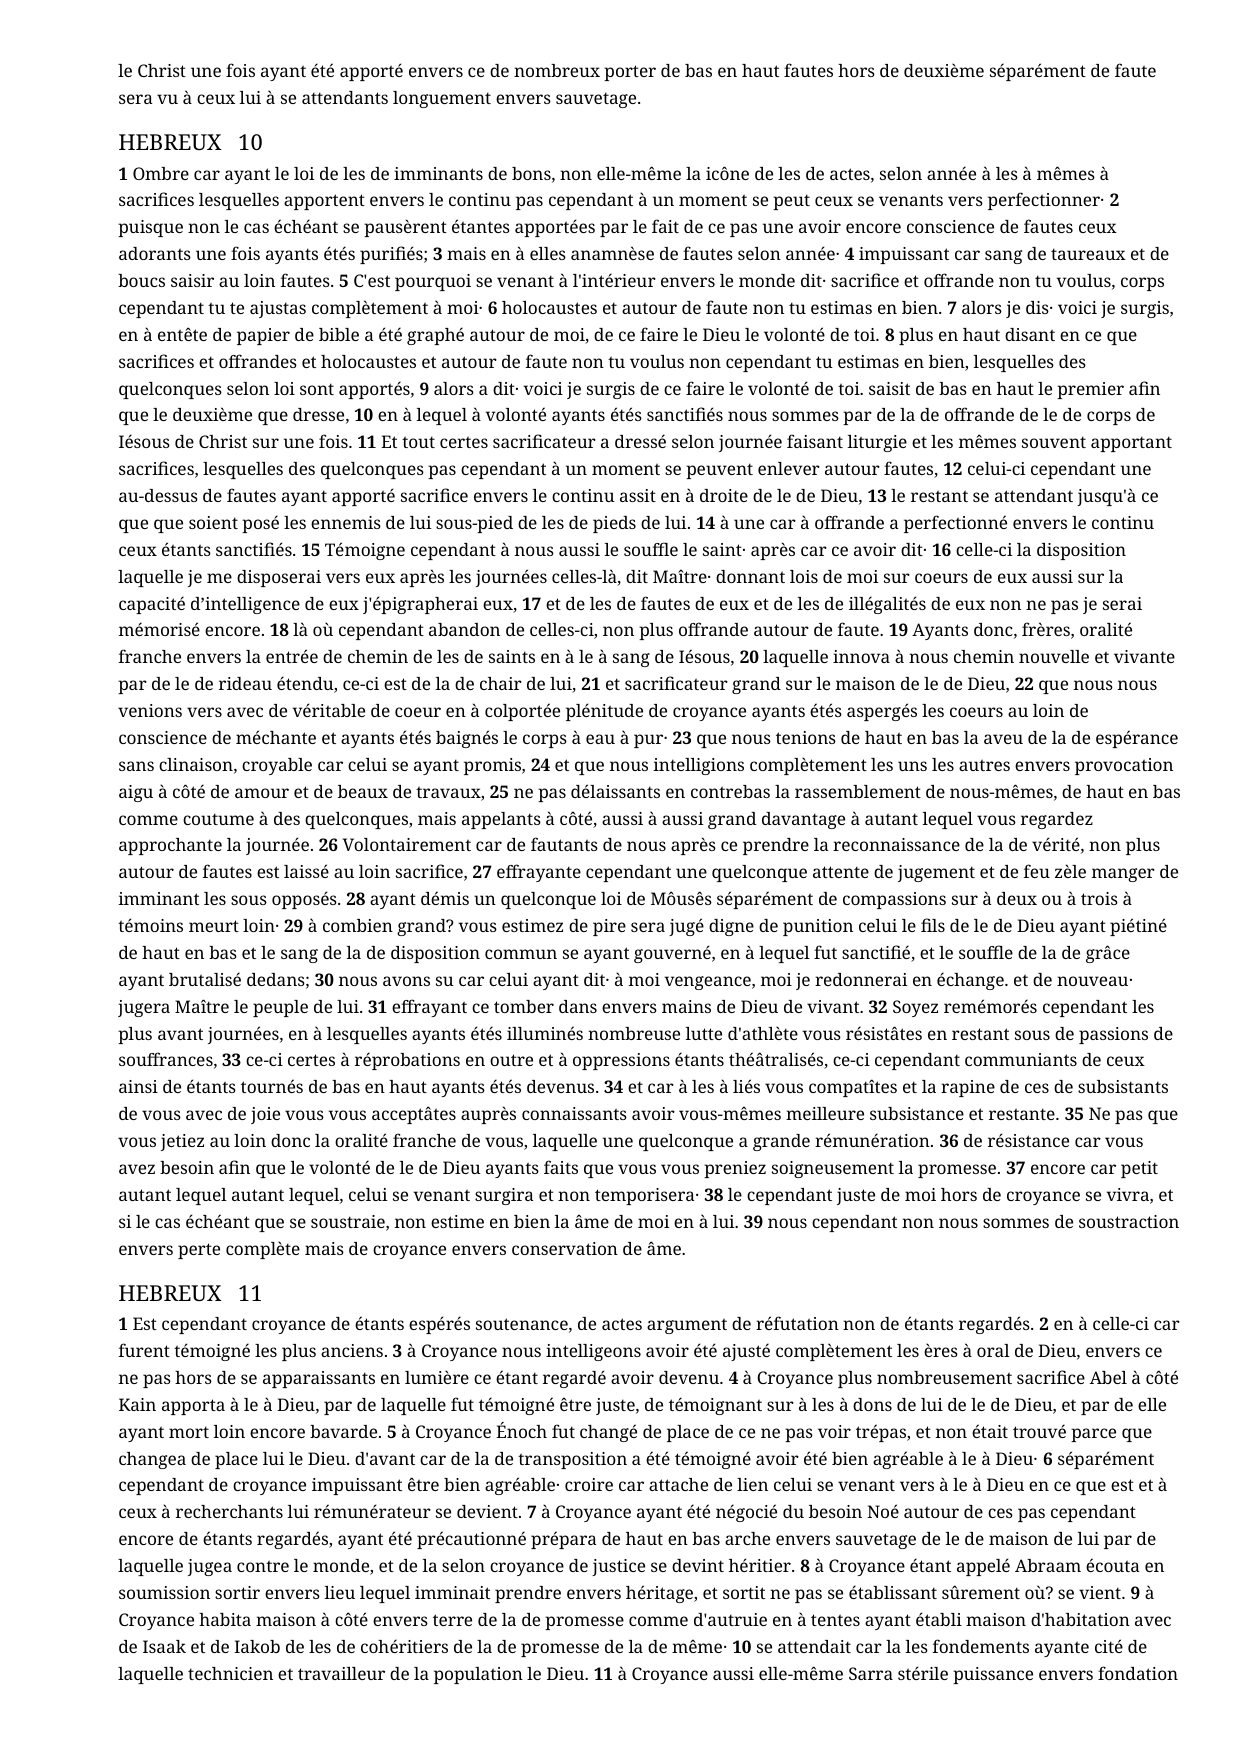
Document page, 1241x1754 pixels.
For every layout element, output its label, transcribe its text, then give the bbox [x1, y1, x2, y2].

text le Christ une fois ayant été apporté envers ce de nombreux porter de bas en haut fautes hors de deuxième séparément de faute sera vu à ceux lui à se attendants longuement envers sauvetage. [118, 59, 1181, 109]
text 1 Est cependant croyance de étants espérés soutenance, de actes argument de réfutation non de étants regardés. 2 en à celle-ci car furent témoigné les plus anciens. 3 à Croyance nous intelligeons avoir été ajusté complètement les ères à oral de Dieu, envers ce ne pas hors de se apparaissants en lumière ce étant regardé avoir devenu. 4 à Croyance plus nombreusement sacrifice Abel à côté Kain apporta à le à Dieu, par de laquelle fut témoigné être juste, de témoignant sur à les à dons de lui de le de Dieu, et par de elle ayant mort loin encore bavarde. 5 à Croyance Énoch fut changé de place de ce ne pas voir trépas, et non était trouvé parce que changea de place lui le Dieu. d'avant car de la de transposition a été témoigné avoir été bien agréable à le à Dieu· 6 séparément cependant de croyance impuissant être bien agréable· croire car attache de lien celui se venant vers à le à Dieu en ce que est et à ceux à recherchants lui rémunérateur se devient. 7 à Croyance ayant été négocié du besoin Noé autour de ces pas cependant encore de étants regardés, ayant été précautionné prépara de haut en bas arche envers sauvetage de le de maison de lui par de laquelle jugea contre le monde, et de la selon croyance de justice se devint héritier. 8 à Croyance étant appelé Abraam écouta en soumission sortir envers lieu lequel imminait prendre envers héritage, et sortit ne pas se établissant sûrement où? se vient. 9 à Croyance habita maison à côté envers terre de la de promesse comme d'autruie en à tentes ayant établi maison d'habitation avec de Isaak et de Iakob de les de cohéritiers de la de promesse de la de même· 10 se attendait car la les fondements ayante cité de laquelle technicien et travailleur de la population le Dieu. 11 à Croyance aussi elle-même Sarra stérile puissance envers fondation [118, 1312, 1181, 1685]
text HEBREUX 11 [118, 1278, 1181, 1308]
text HEBREUX 10 [118, 127, 1181, 157]
text 1 Ombre car ayant le loi de les de imminants de bons, non elle-même la icône de les de actes, selon année à les à mêmes à sacrifices lesquelles apportent envers le continu pas cependant à un moment se peut ceux se venants vers perfectionner· 2 puisque non le cas échéant se pausèrent étantes apportées par le fait de ce pas une avoir encore conscience de fautes ceux adorants une fois ayants étés purifiés; 3 mais en à elles anamnèse de fautes selon année· 4 impuissant car sang de taureaux et de boucs saisir au loin fautes. 5 C'est pourquoi se venant à l'intérieur envers le monde dit· sacrifice et offrande non tu voulus, corps cependant tu te ajustas complètement à moi· 6 holocaustes et autour de faute non tu estimas en bien. 7 alors je dis· voici je surgis, en à entête de papier de bible a été graphé autour de moi, de ce faire le Dieu le volonté de toi. 8 plus en haut disant en ce que sacrifices et offrandes et holocaustes et autour de faute non tu voulus non cependant tu estimas en bien, lesquelles des quelconques selon loi sont apportés, 9 alors a dit· voici je surgis de ce faire le volonté de toi. saisit de bas en haut le premier afin que le deuxième que dresse, 10 en à lequel à volonté ayants étés sanctifiés nous sommes par de la de offrande de le de corps de Iésous de Christ sur une fois. 11 Et tout certes sacrificateur a dressé selon journée faisant liturgie et les mêmes souvent apportant sacrifices, lesquelles des quelconques pas cependant à un moment se peuvent enlever autour fautes, 12 celui-ci cependant une au-dessus de fautes ayant apporté sacrifice envers le continu assit en à droite de le de Dieu, 13 le restant se attendant jusqu'à ce que que soient posé les ennemis de lui sous-pied de les de pieds de lui. 14 à une car à offrande a perfectionné envers le continu ceux étants sanctifiés. 15 Témoigne cependant à nous aussi le souffle le saint· après car ce avoir dit· 16 celle-ci la disposition laquelle je me disposerai vers eux après les journées celles-là, dit Maître· donnant lois de moi sur coeurs de eux aussi sur la capacité d’intelligence de eux j'épigrapherai eux, 17 et de les de fautes de eux et de les de illégalités de eux non ne pas je serai mémorisé encore. 18 là où cependant abandon de celles-ci, non plus offrande autour de faute. 19 Ayants donc, frères, oralité franche envers la entrée de chemin de les de saints en à le à sang de Iésous, 20 laquelle innova à nous chemin nouvelle et vivante par de le de rideau étendu, ce-ci est de la de chair de lui, 21 et sacrificateur grand sur le maison de le de Dieu, 22 que nous nous venions vers avec de véritable de coeur en à colportée plénitude de croyance ayants étés aspergés les coeurs au loin de conscience de méchante et ayants étés baignés le corps à eau à pur· 23 que nous tenions de haut en bas la aveu de la de espérance sans clinaison, croyable car celui se ayant promis, 24 et que nous intelligions complètement les uns les autres envers provocation aigu à côté de amour et de beaux de travaux, 25 ne pas délaissants en contrebas la rassemblement de nous-mêmes, de haut en bas comme coutume à des quelconques, mais appelants à côté, aussi à aussi grand davantage à autant lequel vous regardez approchante la journée. 26 Volontairement car de fautants de nous après ce prendre la reconnaissance de la de vérité, non plus autour de fautes est laissé au loin sacrifice, 27 effrayante cependant une quelconque attente de jugement et de feu zèle manger de imminant les sous opposés. 28 ayant démis un quelconque loi de Môusês séparément de compassions sur à deux ou à trois à témoins meurt loin· 29 à combien grand? vous estimez de pire sera jugé digne de punition celui le fils de le de Dieu ayant piétiné de haut en bas et le sang de la de disposition commun se ayant gouverné, en à lequel fut sanctifié, et le souffle de la de grâce ayant brutalisé dedans; 30 nous avons su car celui ayant dit· à moi vengeance, moi je redonnerai en échange. et de nouveau· jugera Maître le peuple de lui. 31 effrayant ce tomber dans envers mains de Dieu de vivant. 32 Soyez remémorés cependant les plus avant journées, en à lesquelles ayants étés illuminés nombreuse lutte d'athlète vous résistâtes en restant sous de passions de souffrances, 33 ce-ci certes à réprobations en outre et à oppressions étants théâtralisés, ce-ci cependant communiants de ceux ainsi de étants tournés de bas en haut ayants étés devenus. 34 et car à les à liés vous compatîtes et la rapine de ces de subsistants de vous avec de joie vous vous acceptâtes auprès connaissants avoir vous-mêmes meilleure subsistance et restante. 35 Ne pas que vous jetiez au loin donc la oralité franche de vous, laquelle une quelconque a grande rémunération. 36 de résistance car vous avez besoin afin que le volonté de le de Dieu ayants faits que vous vous preniez soigneusement la promesse. 37 encore car petit autant lequel autant lequel, celui se venant surgira et non temporisera· 38 le cependant juste de moi hors de croyance se vivra, et si le cas échéant que se soustraie, non estime en bien la âme de moi en à lui. 39 nous cependant non nous sommes de soustraction envers perte complète mais de croyance envers conservation de âme. [118, 162, 1181, 1260]
